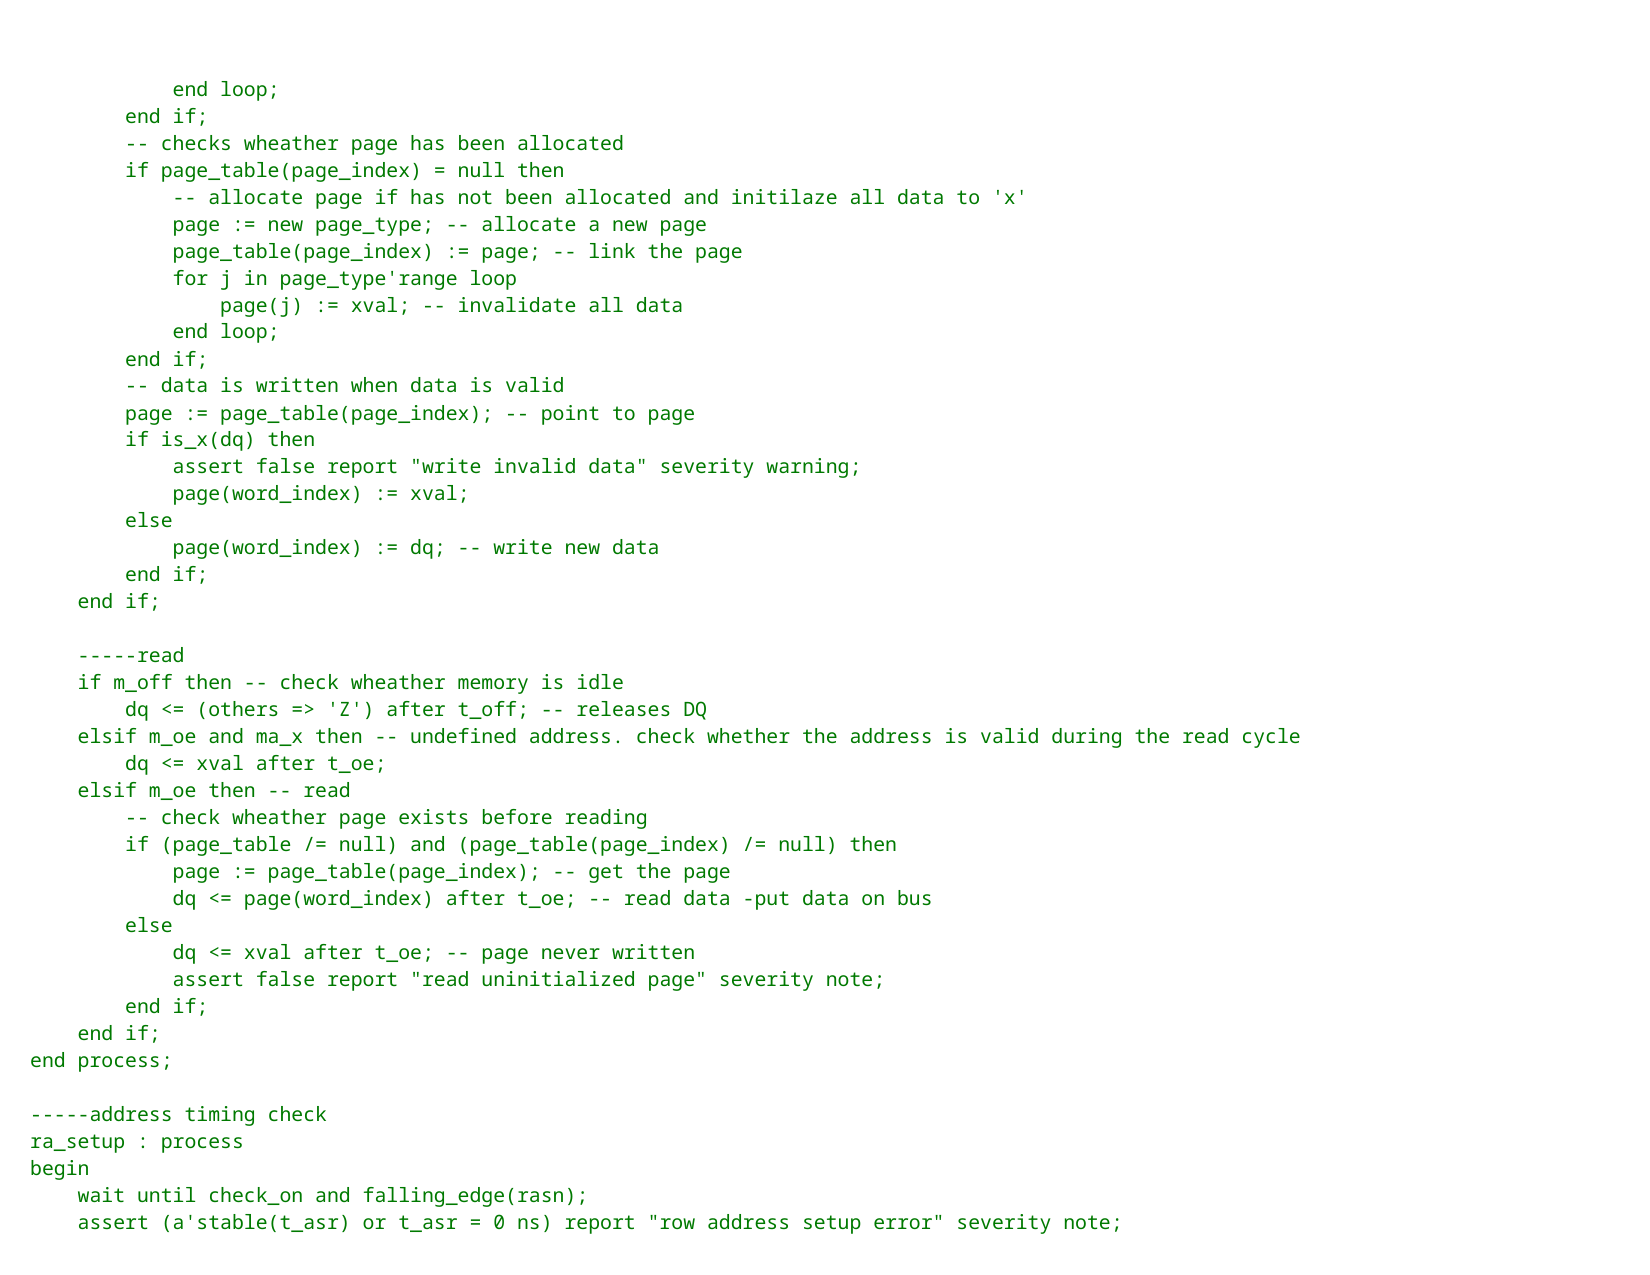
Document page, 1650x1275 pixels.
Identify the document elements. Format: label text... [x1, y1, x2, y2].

text end loop; [30, 318, 1620, 345]
text page(word_index) := xval; [30, 480, 1620, 507]
text assert false report "write invalid data" severity warning; [30, 453, 1620, 480]
text -----read [30, 642, 1620, 668]
text page_table(page_index) := page; -- link the page [30, 237, 1620, 264]
text elsif m_oe then -- read [30, 776, 1620, 803]
text -- checks wheather page has been allocated [30, 129, 1620, 156]
text end if; [30, 102, 1620, 129]
text -- data is written when data is valid [30, 372, 1620, 399]
text end if; [30, 561, 1620, 588]
text if is_x(dq) then [30, 426, 1620, 453]
text -- check wheather page exists before reading [30, 803, 1620, 830]
text begin [30, 1154, 1620, 1181]
text page(j) := xval; -- invalidate all data [30, 291, 1620, 318]
text end if; [30, 588, 1620, 614]
text end if; [30, 1019, 1620, 1046]
text if page_table(page_index) = null then [30, 156, 1620, 183]
text elsif m_oe and ma_x then -- undefined address. check whether the address is valid during the read cycle [30, 722, 1620, 749]
text dq <= (others => 'Z') after t_off; -- releases DQ [30, 696, 1620, 722]
text page := page_table(page_index); -- get the page [30, 857, 1620, 884]
text end if; [30, 992, 1620, 1019]
text ra_setup : process [30, 1127, 1620, 1154]
text page := new page_type; -- allocate a new page [30, 210, 1620, 237]
text if (page_table /= null) and (page_table(page_index) /= null) then [30, 830, 1620, 857]
text dq <= xval after t_oe; -- page never written [30, 938, 1620, 965]
text if m_off then -- check wheather memory is idle [30, 668, 1620, 696]
text for j in page_type'range loop [30, 264, 1620, 291]
text end loop; [30, 75, 1620, 102]
text dq <= xval after t_oe; [30, 749, 1620, 776]
text -- allocate page if has not been allocated and initilaze all data to 'x' [30, 183, 1620, 210]
text assert (a'stable(t_asr) or t_asr = 0 ns) report "row address setup error" severity note; [30, 1208, 1620, 1235]
text assert false report "read uninitialized page" severity note; [30, 965, 1620, 992]
text else [30, 507, 1620, 534]
text end process; [30, 1046, 1620, 1073]
text page := page_table(page_index); -- point to page [30, 399, 1620, 426]
text else [30, 911, 1620, 938]
text page(word_index) := dq; -- write new data [30, 534, 1620, 561]
text dq <= page(word_index) after t_oe; -- read data -put data on bus [30, 884, 1620, 911]
text -----address timing check [30, 1100, 1620, 1127]
text end if; [30, 345, 1620, 372]
text wait until check_on and falling_edge(rasn); [30, 1181, 1620, 1208]
